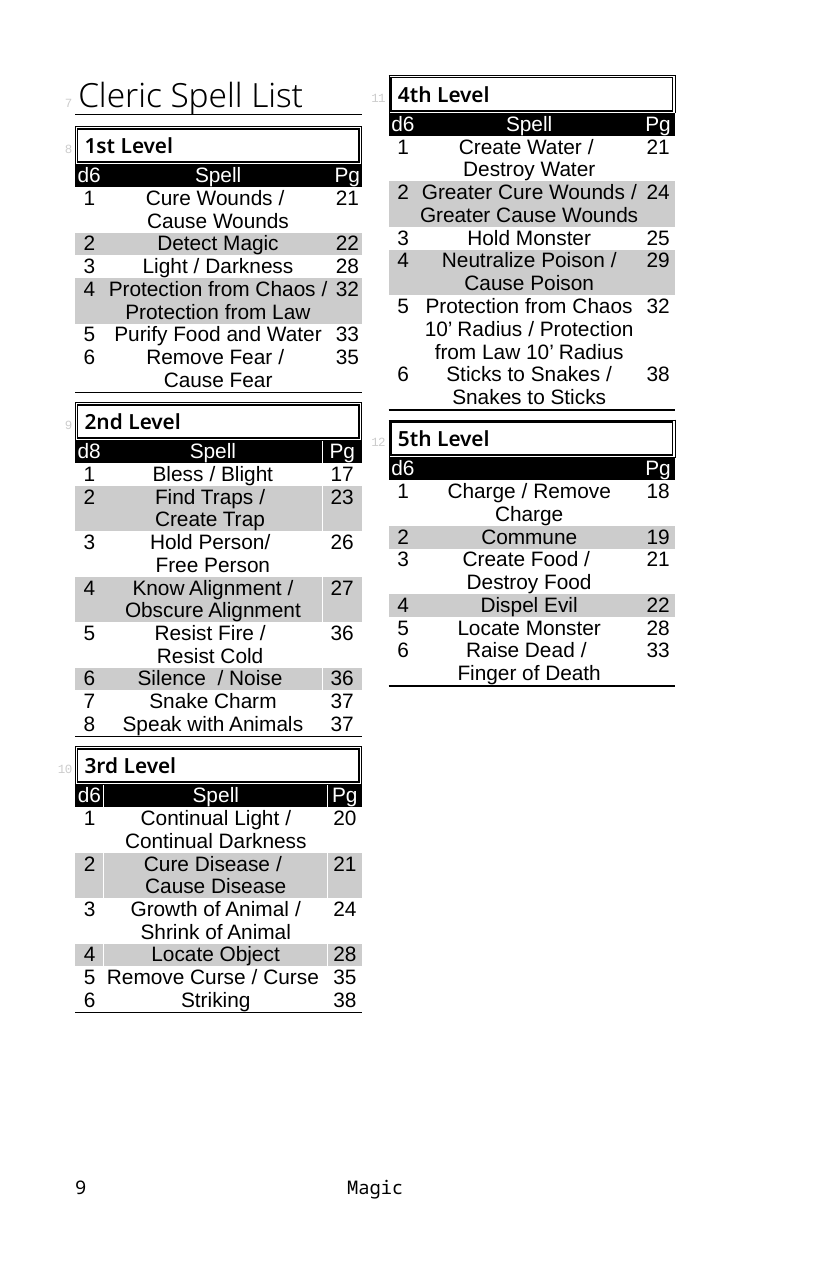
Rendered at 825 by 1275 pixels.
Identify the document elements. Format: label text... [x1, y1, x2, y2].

table_cell 5 [75, 622, 103, 668]
table_cell 5 [75, 966, 103, 989]
table_cell 31 [641, 295, 675, 363]
table_cell Remove Fear / Cause Fear [103, 346, 333, 392]
table_cell 4 [389, 250, 417, 295]
table_cell 2 [389, 181, 417, 227]
table_cell Snake Charm [103, 690, 322, 713]
table_header Spell [103, 165, 333, 187]
table_cell 34 [333, 346, 362, 392]
table_cell 3 [75, 531, 103, 577]
table_cell 2 [75, 486, 103, 531]
table_cell 28 [333, 255, 362, 278]
table_cell 20 [328, 807, 362, 853]
table_cell 35 [323, 668, 362, 690]
table_cell 27 [323, 577, 362, 622]
table_cell Light / Darkness [103, 255, 333, 278]
table_cell 37 [328, 989, 362, 1012]
table_cell Remove Curse / Curse [104, 966, 327, 989]
table_cell 3 [75, 255, 103, 278]
table_header [417, 458, 641, 480]
table_cell Create Water / Destroy Water [417, 136, 641, 181]
table_header Pg [323, 441, 362, 463]
table_cell Speak with Animals [103, 713, 322, 736]
table_cell 36 [323, 690, 362, 713]
table_cell 26 [323, 531, 362, 577]
table_cell 21 [641, 136, 675, 181]
table_cell Purify Food and Water [103, 324, 333, 346]
table_header d6 [75, 165, 103, 187]
table_header Spell [104, 785, 327, 807]
table_cell 2 [75, 853, 103, 898]
table_cell 2 [75, 233, 103, 255]
table_cell 28 [641, 617, 675, 639]
table_cell 2 [389, 526, 417, 549]
table_cell 32 [641, 640, 675, 685]
table_cell Neutralize Poison / Cause Poison [417, 250, 641, 295]
table_header d6 [389, 114, 417, 136]
table_cell 6 [75, 989, 103, 1012]
table_cell Bless / Blight [103, 463, 322, 486]
table_header d6 [75, 785, 103, 807]
table_cell 29 [641, 250, 675, 295]
table_cell Striking [104, 989, 327, 1012]
table_cell 5 [389, 617, 417, 639]
table_cell 21 [333, 187, 362, 233]
table_cell Cure Wounds / Cause Wounds [103, 187, 333, 233]
table_cell 22 [641, 594, 675, 617]
table_header Spell [103, 441, 322, 463]
table_cell Know Alignment / Obscure Alignment [103, 577, 322, 622]
table_cell Raise Dead / Finger of Death [417, 640, 641, 685]
table_header d6 [389, 458, 417, 480]
table_cell 4 [75, 944, 103, 966]
table_cell 7 [75, 690, 103, 713]
table_header Pg [641, 458, 675, 480]
table_header Pg [641, 114, 675, 136]
table_cell 25 [641, 227, 675, 249]
table_cell Growth of Animal / Shrink of Animal [104, 898, 327, 944]
table_cell Charge / Remove Charge [417, 480, 641, 526]
table_cell 1 [389, 480, 417, 526]
table_cell 8 [75, 713, 103, 736]
table_cell 6 [389, 364, 417, 409]
table_cell 21 [333, 233, 362, 255]
table_cell 3 [75, 898, 103, 944]
table_cell Greater Cure Wounds / Greater Cause Wounds [417, 181, 641, 227]
table_header Pg [333, 165, 362, 187]
table_cell Sticks to Snakes / Snakes to Sticks [417, 364, 641, 409]
subtitle Cleric Spell List [75, 75, 362, 114]
subtitle 5th Level [392, 423, 672, 454]
table_cell 19 [641, 526, 675, 549]
table_cell 37 [641, 364, 675, 409]
table_cell Locate Monster [417, 617, 641, 639]
table_cell 23 [323, 486, 362, 531]
table_cell Resist Fire / Resist Cold [103, 622, 322, 668]
table_cell 4 [75, 278, 103, 324]
table_cell 5 [75, 324, 103, 346]
table_cell Continual Light / Continual Darkness [104, 807, 327, 853]
table_header Pg [328, 785, 362, 807]
table_cell 1 [75, 807, 103, 853]
table_cell 6 [75, 668, 103, 690]
table_cell 24 [328, 898, 362, 944]
table_cell Locate Object [104, 944, 327, 966]
table_cell Dispel Evil [417, 594, 641, 617]
table_header Spell [417, 114, 641, 136]
table_cell 28 [328, 944, 362, 966]
table_cell 20 [641, 549, 675, 594]
table_cell Protection from Chaos / Protection from Law [103, 278, 333, 324]
table_cell 1 [75, 463, 103, 486]
table_cell 6 [75, 346, 103, 392]
table_cell Cure Disease / Cause Disease [104, 853, 327, 898]
table_cell 17 [323, 463, 362, 486]
table_cell 6 [389, 640, 417, 685]
table_cell Commune [417, 526, 641, 549]
table_cell Find Traps / Create Trap [103, 486, 322, 531]
table_cell Hold Person/ Free Person [103, 531, 322, 577]
table_cell Hold Monster [417, 227, 641, 249]
table_cell Protection from Chaos 10’ Radius / Protection from Law 10’ Radius [417, 295, 641, 363]
table_cell 3 [389, 549, 417, 594]
table_cell 31 [333, 278, 362, 324]
subtitle 4th Level [392, 78, 672, 110]
table_cell 5 [389, 295, 417, 363]
table_cell 3 [389, 227, 417, 249]
table_cell 18 [641, 480, 675, 526]
table_cell 4 [75, 577, 103, 622]
table_cell 1 [389, 136, 417, 181]
table_cell 35 [323, 622, 362, 668]
table_cell 21 [328, 853, 362, 898]
table_cell 32 [333, 324, 362, 346]
table_cell Detect Magic [103, 233, 333, 255]
table_cell 34 [328, 966, 362, 989]
table_cell 36 [323, 713, 362, 736]
table_cell 24 [641, 181, 675, 227]
table_cell 1 [75, 187, 103, 233]
table_cell Create Food / Destroy Food [417, 549, 641, 594]
table_cell 4 [389, 594, 417, 617]
table_header d8 [75, 441, 103, 463]
table_cell Silence / Noise [103, 668, 322, 690]
